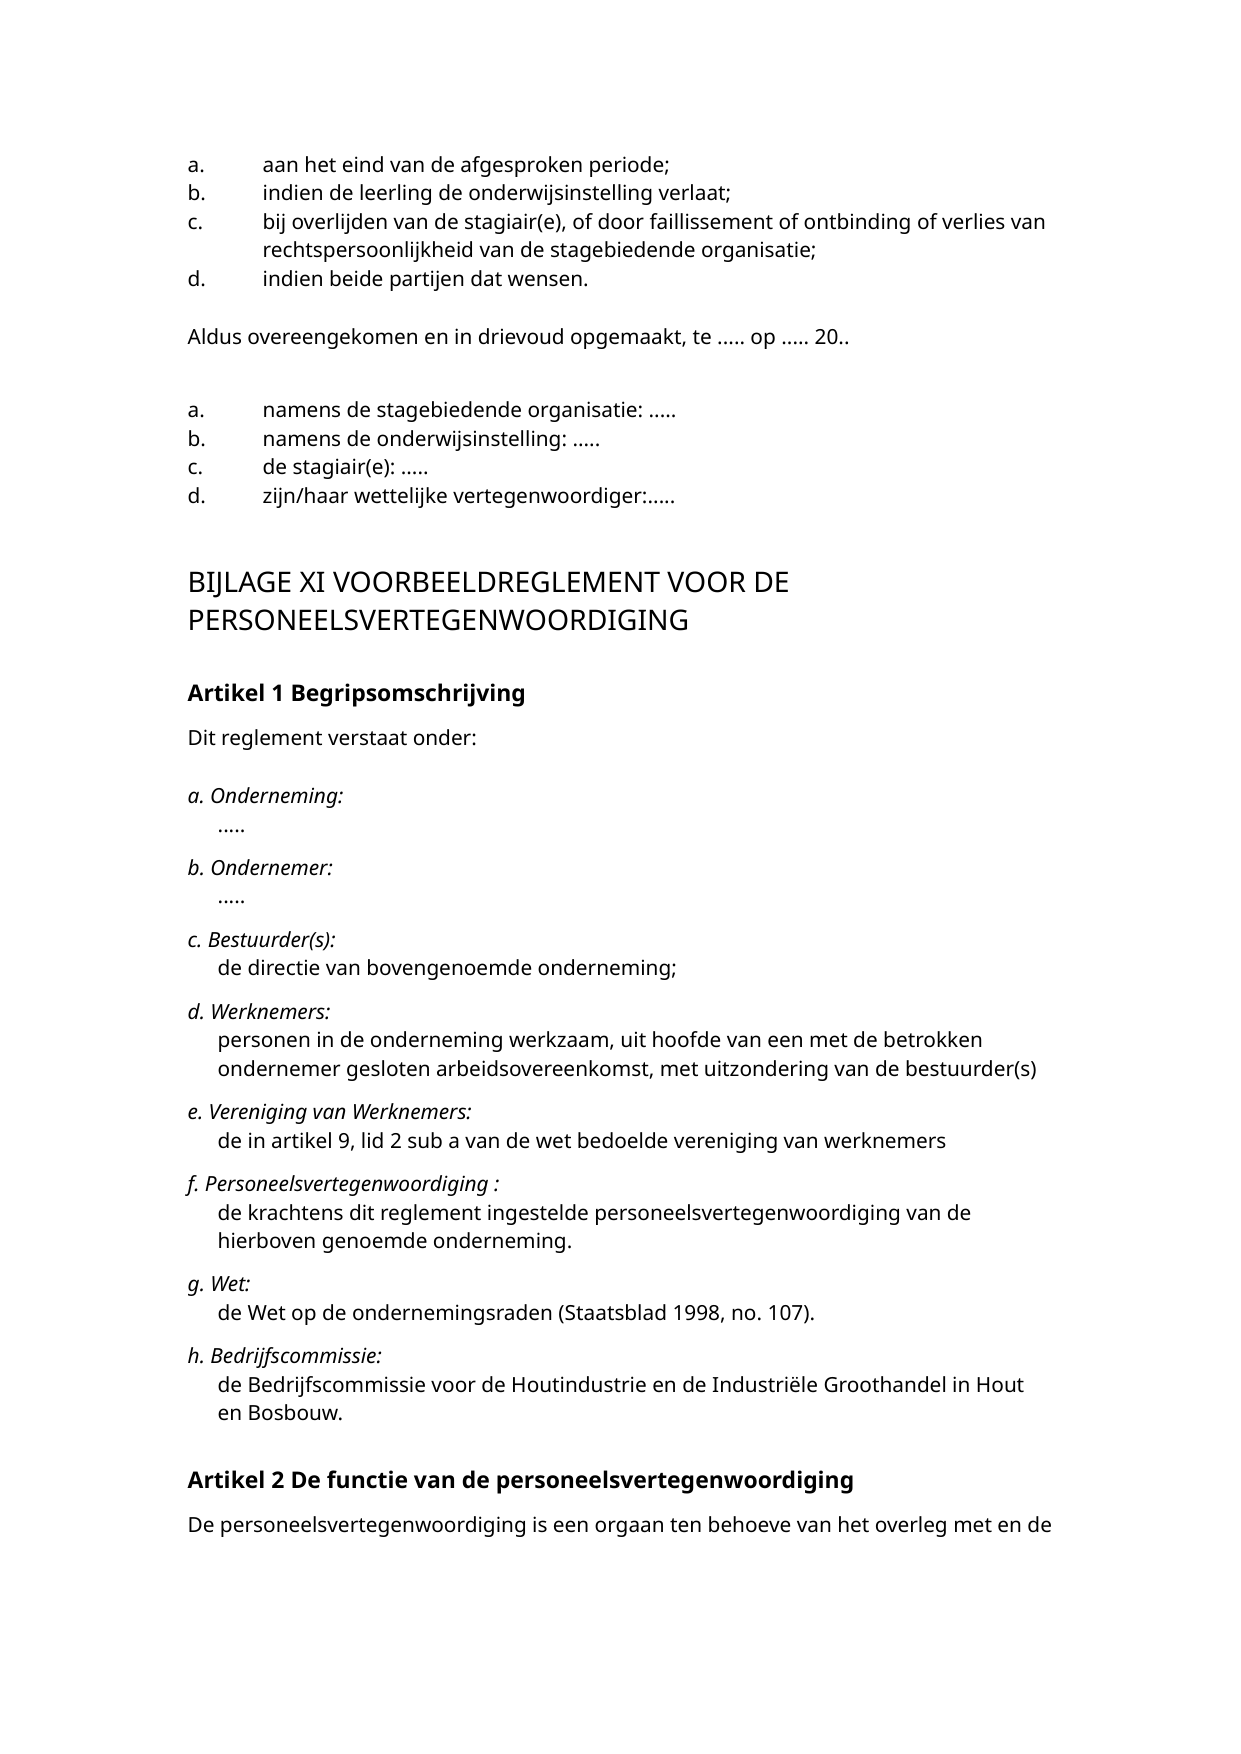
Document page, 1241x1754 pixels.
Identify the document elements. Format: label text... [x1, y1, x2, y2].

text de Bedrijfscommissie voor de Houtindustrie en de Industriële Groothandel in Hout en Bosbouw. [217, 1370, 1053, 1427]
text a. Onderneming: [187, 781, 1053, 810]
text d. Werknemers: [187, 997, 1053, 1025]
text Dit reglement verstaat onder: [187, 723, 1053, 751]
text De personeelsvertegenwoordiging is een orgaan ten behoeve van het overleg met en de [187, 1510, 1053, 1539]
list indien de leerling de onderwijsinstelling verlaat; [187, 178, 1053, 207]
list zijn/haar wettelijke vertegenwoordiger:..... [187, 481, 1053, 509]
subtitle Artikel 1 Begripsomschrijving [187, 677, 1053, 708]
list bij overlijden van de stagiair(e), of door faillissement of ontbinding of verlies van rechtspersoonlijkheid van de stagebiedende organisatie; [187, 207, 1053, 264]
text de Wet op de ondernemingsraden (Staatsblad 1998, no. 107). [217, 1298, 1053, 1326]
subtitle BIJLAGE XI VOORBEELDREGLEMENT VOOR DE PERSONEELSVERTEGENWOORDIGING [187, 562, 1053, 639]
text ..... [217, 810, 1053, 838]
text de in artikel 9, lid 2 sub a van de wet bedoelde vereniging van werknemers [217, 1126, 1053, 1154]
list indien beide partijen dat wensen. [187, 264, 1053, 292]
text h. Bedrijfscommissie: [187, 1341, 1053, 1370]
list aan het eind van de afgesproken periode; [187, 150, 1053, 178]
text f. Personeelsvertegenwoordiging : [187, 1169, 1053, 1198]
text personen in de onderneming werkzaam, uit hoofde van een met de betrokken ondernemer gesloten arbeidsovereenkomst, met uitzondering van de bestuurder(s) [217, 1025, 1053, 1082]
list de stagiair(e): ..... [187, 452, 1053, 481]
text de directie van bovengenoemde onderneming; [217, 953, 1053, 982]
list namens de onderwijsinstelling: ..... [187, 424, 1053, 452]
text ..... [217, 882, 1053, 910]
list namens de stagebiedende organisatie: ..... [187, 396, 1053, 424]
text de krachtens dit reglement ingestelde personeelsvertegenwoordiging van de hierboven genoemde onderneming. [217, 1198, 1053, 1254]
text b. Ondernemer: [187, 853, 1053, 882]
text e. Vereniging van Werknemers: [187, 1097, 1053, 1126]
subtitle Artikel 2 De functie van de personeelsvertegenwoordiging [187, 1464, 1053, 1495]
text g. Wet: [187, 1269, 1053, 1298]
text c. Bestuurder(s): [187, 925, 1053, 953]
text Aldus overeengekomen en in drievoud opgemaakt, te ..... op ..... 20.. [187, 322, 1053, 351]
